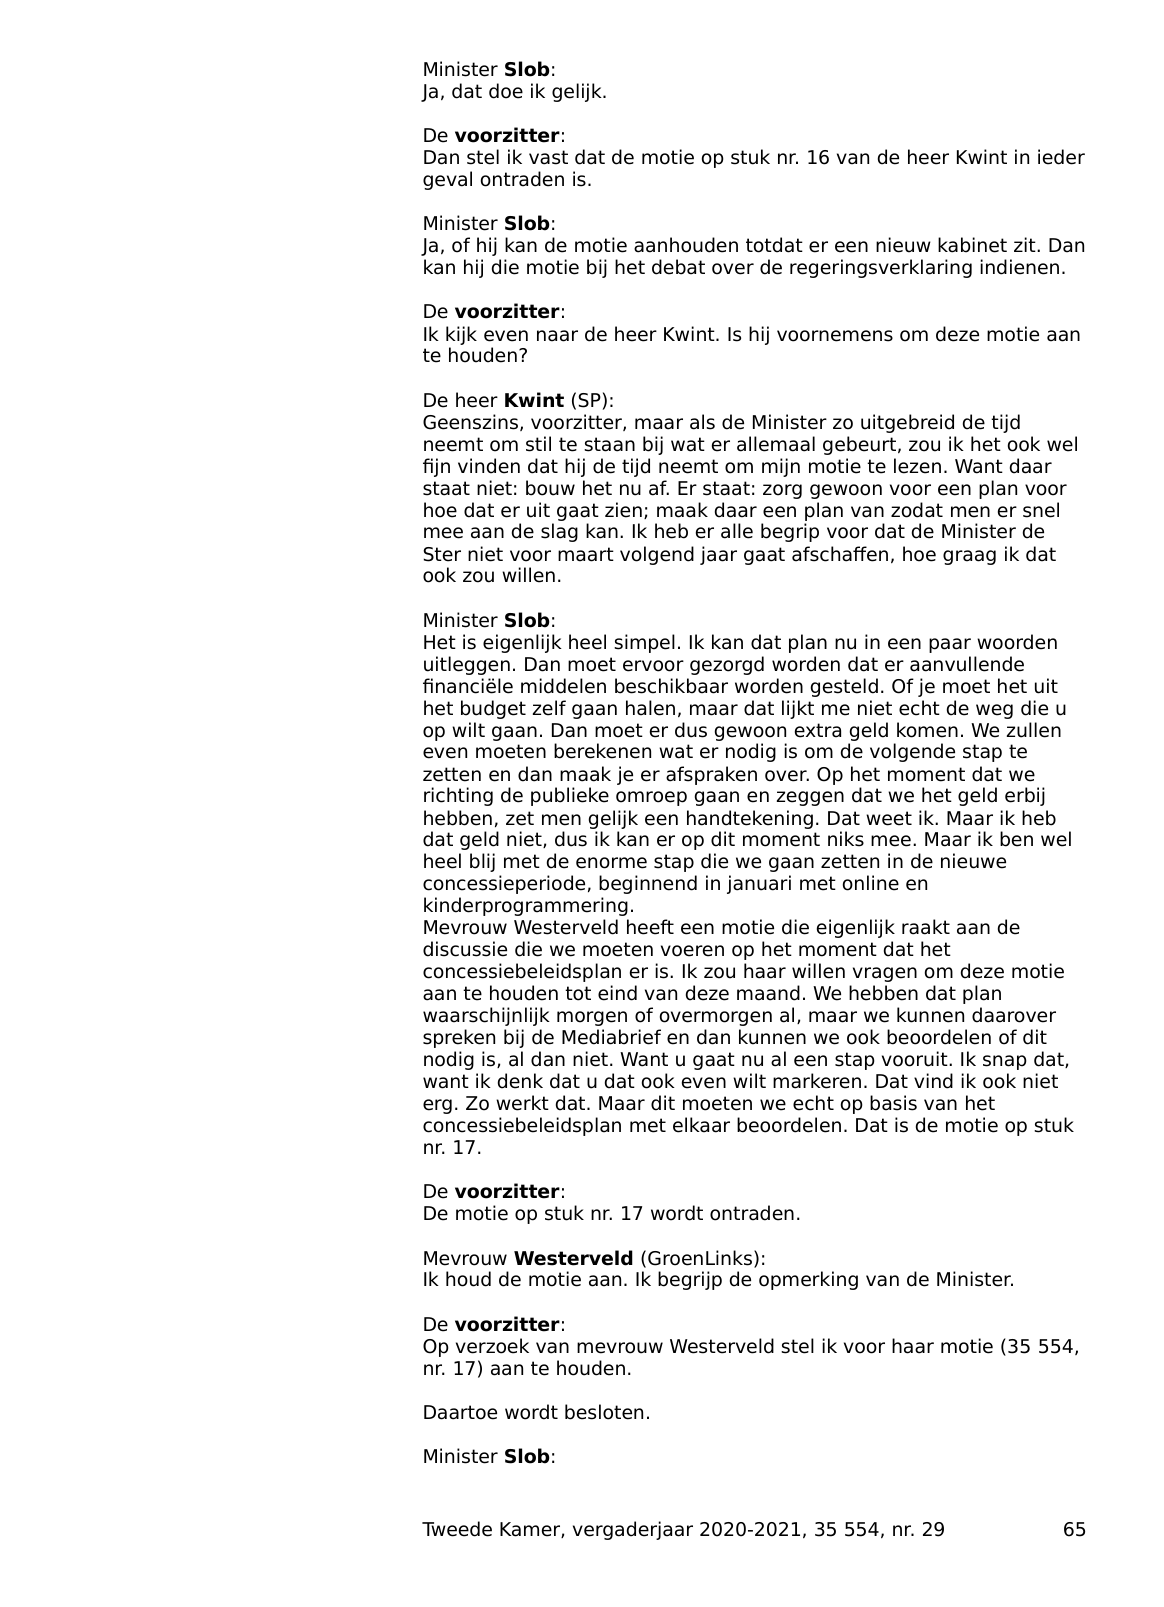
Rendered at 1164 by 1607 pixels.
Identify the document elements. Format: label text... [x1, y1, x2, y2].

text Geenszins, voorzitter, maar als de Minister zo uitgebreid de tijd neemt om stil te staan bij wat er allemaal gebeurt, zou ik het ook wel fijn vinden dat hij de tijd neemt om mijn motie te lezen. Want daar staat niet: bouw het nu af. Er staat: zorg gewoon voor een plan voor hoe dat er uit gaat zien; maak daar een plan van zodat men er snel mee aan de slag kan. Ik heb er alle begrip voor dat de Minister de Ster niet voor maart volgend jaar gaat afschaffen, hoe graag ik dat ook zou willen. [422, 412, 1087, 587]
text Daartoe wordt besloten. [422, 1402, 1087, 1424]
text Op verzoek van mevrouw Westerveld stel ik voor haar motie (35 554, nr. 17) aan te houden. [422, 1336, 1087, 1379]
text De voorzitter: [422, 1313, 1087, 1336]
text Het is eigenlijk heel simpel. Ik kan dat plan nu in een paar woorden uitleggen. Dan moet ervoor gezorgd worden dat er aanvullende financiële middelen beschikbaar worden gesteld. Of je moet het uit het budget zelf gaan halen, maar dat lijkt me niet echt de weg die u op wilt gaan. Dan moet er dus gewoon extra geld komen. We zullen even moeten berekenen wat er nodig is om de volgende stap te zetten en dan maak je er afspraken over. Op het moment dat we richting de publieke omroep gaan en zeggen dat we het geld erbij hebben, zet men gelijk een handtekening. Dat weet ik. Maar ik heb dat geld niet, dus ik kan er op dit moment niks mee. Maar ik ben wel heel blij met de enorme stap die we gaan zetten in de nieuwe concessieperiode, beginnend in januari met online en kinderprogrammering. [422, 632, 1087, 917]
text Dan stel ik vast dat de motie op stuk nr. 16 van de heer Kwint in ieder geval ontraden is. [422, 147, 1087, 191]
text De heer Kwint (SP): [422, 389, 1087, 412]
text Minister Slob: [422, 1446, 1087, 1468]
text Ja, of hij kan de motie aanhouden totdat er een nieuw kabinet zit. Dan kan hij die motie bij het debat over de regeringsverklaring indienen. [422, 235, 1087, 279]
text Minister Slob: [422, 609, 1087, 632]
text Ja, dat doe ik gelijk. [422, 81, 1087, 103]
text De voorzitter: [422, 301, 1087, 323]
text De voorzitter: [422, 1181, 1087, 1203]
text Ik kijk even naar de heer Kwint. Is hij voornemens om deze motie aan te houden? [422, 323, 1087, 367]
text De motie op stuk nr. 17 wordt ontraden. [422, 1203, 1087, 1225]
text Minister Slob: [422, 59, 1087, 81]
text Minister Slob: [422, 213, 1087, 235]
text De voorzitter: [422, 125, 1087, 147]
text Mevrouw Westerveld heeft een motie die eigenlijk raakt aan de discussie die we moeten voeren op het moment dat het concessiebeleidsplan er is. Ik zou haar willen vragen om deze motie aan te houden tot eind van deze maand. We hebben dat plan waarschijnlijk morgen of overmorgen al, maar we kunnen daarover spreken bij de Mediabrief en dan kunnen we ook beoordelen of dit nodig is, al dan niet. Want u gaat nu al een stap vooruit. Ik snap dat, want ik denk dat u dat ook even wilt markeren. Dat vind ik ook niet erg. Zo werkt dat. Maar dit moeten we echt op basis van het concessiebeleidsplan met elkaar beoordelen. Dat is de motie op stuk nr. 17. [422, 917, 1087, 1159]
text Ik houd de motie aan. Ik begrijp de opmerking van de Minister. [422, 1269, 1087, 1291]
text Mevrouw Westerveld (GroenLinks): [422, 1247, 1087, 1269]
